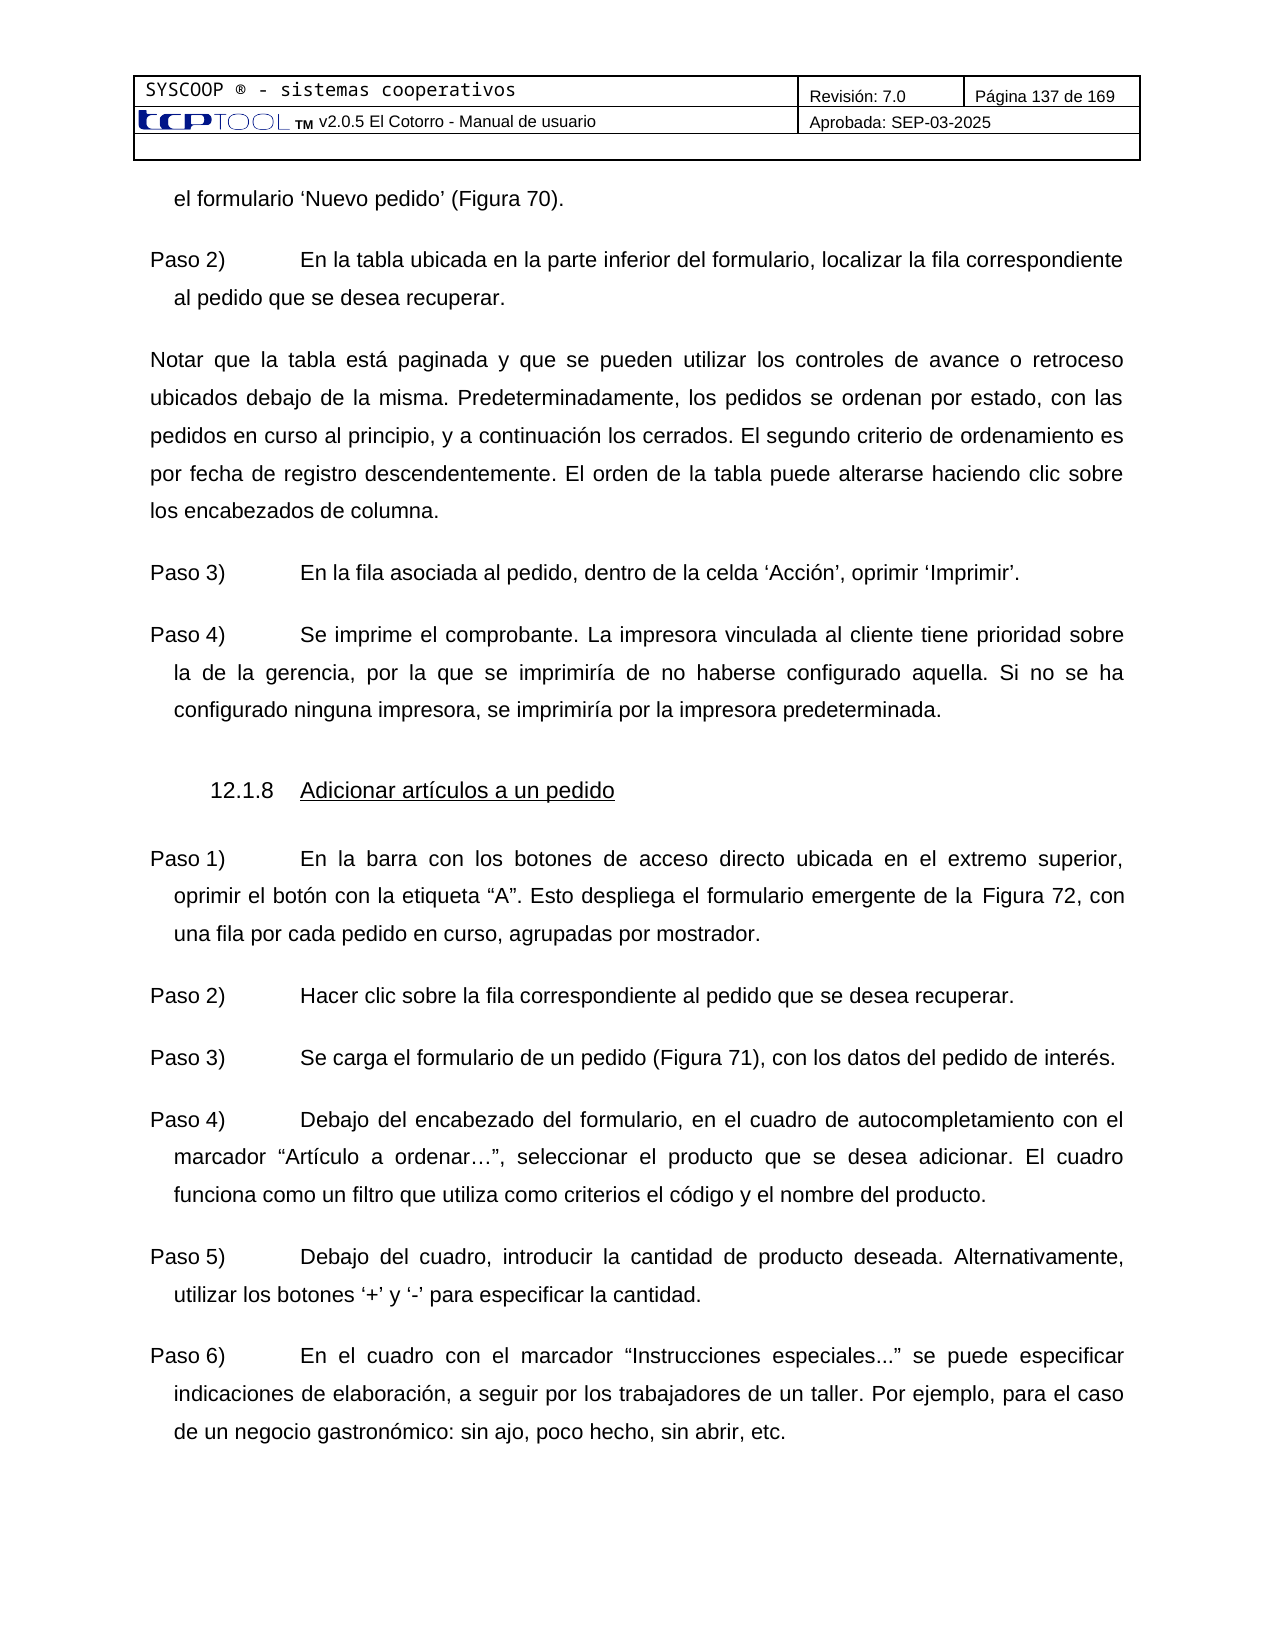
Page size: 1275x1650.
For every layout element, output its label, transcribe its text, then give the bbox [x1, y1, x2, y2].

list Debajo del cuadro, introducir la cantidad de producto deseada. Alternativamente, utilizar los botones ‘+’ y ‘-’ para especificar la cantidad. [150, 1244, 1125, 1307]
list Debajo del encabezado del formulario, en el cuadro de autocompletamiento con el marcador “Artículo a ordenar…”, seleccionar el producto que se desea adicionar. El cuadro funciona como un filtro que utiliza como criterios el código y el nombre del producto. [150, 1106, 1125, 1207]
list En la tabla ubicada en la parte inferior del formulario, localizar la fila correspondiente al pedido que se desea recuperar. [150, 247, 1125, 310]
list Hacer clic sobre la fila correspondiente al pedido que se desea recuperar. [150, 983, 1125, 1008]
list En el cuadro con el marcador “Instrucciones especiales...” se puede especificar indicaciones de elaboración, a seguir por los trabajadores de un taller. Por ejemplo, para el caso de un negocio gastronómico: sin ajo, poco hecho, sin abrir, etc. [150, 1343, 1125, 1444]
text Notar que la tabla está paginada y que se pueden utilizar los controles de avance o retroceso ubicados debajo de la misma. Predeterminadamente, los pedidos se ordenan por estado, con las pedidos en curso al principio, y a continuación los cerrados. El segundo criterio de ordenamiento es por fecha de registro descendentemente. El orden de la tabla puede alterarse haciendo clic sobre los encabezados de columna. [150, 347, 1125, 523]
list el formulario ‘Nuevo pedido’ (Figura 70). [150, 186, 1125, 211]
subtitle Adicionar artículos a un pedido [210, 777, 1125, 803]
list Se carga el formulario de un pedido (Figura 71), con los datos del pedido de interés. [150, 1045, 1125, 1070]
list En la fila asociada al pedido, dentro de la celda ‘Acción’, oprimir ‘Imprimir’. [150, 560, 1125, 585]
list Se imprime el comprobante. La impresora vinculada al cliente tiene prioridad sobre la de la gerencia, por la que se imprimiría de no haberse configurado aquella. Si no se ha configurado ninguna impresora, se imprimiría por la impresora predeterminada. [150, 622, 1125, 723]
picture [138, 110, 290, 130]
list En la barra con los botones de acceso directo ubicada en el extremo superior, oprimir el botón con la etiqueta “A”. Esto despliega el formulario emergente de la Figura 72, con una fila por cada pedido en curso, agrupadas por mostrador. [150, 846, 1125, 946]
